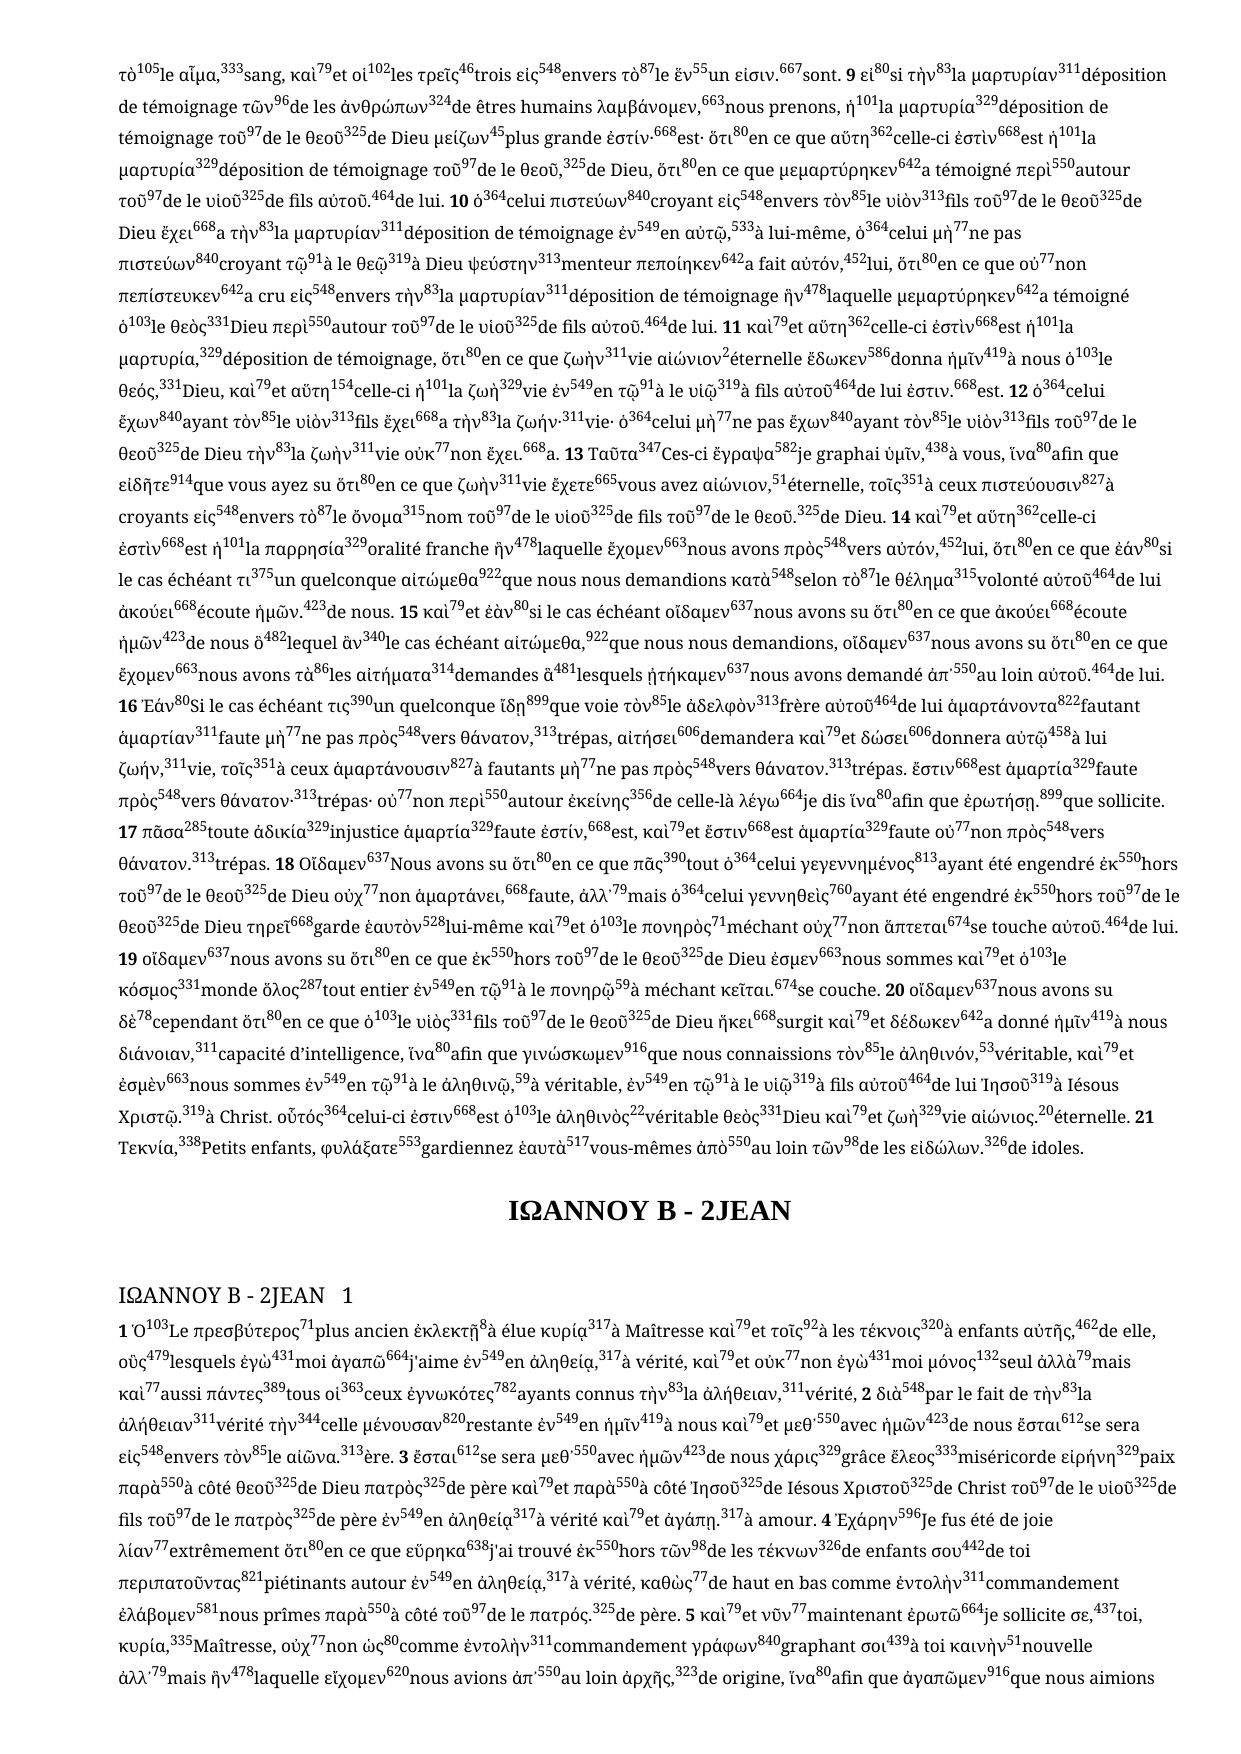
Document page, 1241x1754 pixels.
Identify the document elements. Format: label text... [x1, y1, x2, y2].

subtitle ΙΩΑΝΝΟΥ Β - 2JEAN [118, 1193, 1181, 1226]
text 1 Ὁ103Le πρεσβύτερος71plus ancien ἐκλεκτῇ8à élue κυρίᾳ317à Maîtresse καὶ79et τοῖς92à les τέκνοις320à enfants αὐτῆς,462de elle, οὓς479lesquels ἐγὼ431moi ἀγαπῶ664j'aime ἐν549en ἀληθείᾳ,317à vérité, καὶ79et οὐκ77non ἐγὼ431moi μόνος132seul ἀλλὰ79mais καὶ77aussi πάντες389tous οἱ363ceux ἐγνωκότες782ayants connus τὴν83la ἀλήθειαν,311vérité, 2 διὰ548par le fait de τὴν83la ἀλήθειαν311vérité τὴν344celle μένουσαν820restante ἐν549en ἡμῖν419à nous καὶ79et μεθ᾽550avec ἡμῶν423de nous ἔσται612se sera εἰς548envers τὸν85le αἰῶνα.313ère. 3 ἔσται612se sera μεθ᾽550avec ἡμῶν423de nous χάρις329grâce ἔλεος333miséricorde εἰρήνη329paix παρὰ550à côté θεοῦ325de Dieu πατρὸς325de père καὶ79et παρὰ550à côté Ἰησοῦ325de Iésous Χριστοῦ325de Christ τοῦ97de le υἱοῦ325de fils τοῦ97de le πατρὸς325de père ἐν549en ἀληθείᾳ317à vérité καὶ79et ἀγάπῃ.317à amour. 4 Ἐχάρην596Je fus été de joie λίαν77extrêmement ὅτι80en ce que εὕρηκα638j'ai trouvé ἐκ550hors τῶν98de les τέκνων326de enfants σου442de toi περιπατοῦντας821piétinants autour ἐν549en ἀληθείᾳ,317à vérité, καθὼς77de haut en bas comme ἐντολὴν311commandement ἐλάβομεν581nous prîmes παρὰ550à côté τοῦ97de le πατρός.325de père. 5 καὶ79et νῦν77maintenant ἐρωτῶ664je sollicite σε,437toi, κυρία,335Maîtresse, οὐχ77non ὡς80comme ἐντολὴν311commandement γράφων840graphant σοι439à toi καινὴν51nouvelle ἀλλ᾽79mais ἣν478laquelle εἴχομεν620nous avions ἀπ᾽550au loin ἀρχῆς,323de origine, ἵνα80afin que ἀγαπῶμεν916que nous aimions ἀλλήλους.501les uns les autres. 6 καὶ79et αὕτη362celle-ci ἐστὶν668est ἡ101la ἀγάπη,329amour, ἵνα77afin que περιπατῶμεν916que nous piétinions autour κατὰ548selon τὰς82les ἐντολὰς310commandements αὐτοῦ·464de lui· αὕτη154celle-ci ἡ101la ἐντολή329commandement ἐστιν,668est, καθὼς77de haut en bas comme ἠκούσατε583vous écoutâtes ἀπ᾽550au loin ἀρχῆς,323de origine, ἵνα77afin que ἐν549en αὐτῇ350à même περιπατῆτε.918que vous piétiniez autour. 7 Ὅτι80En ce que πολλοὶ286nombreux πλάνοι70égareurs ἐξῆλθον585sortirent εἰς548envers τὸν85le κόσμον,313monde, οἱ363ceux μὴ77ne pas ὁμολογοῦντες839avouants Ἰησοῦν313Iésous Χριστὸν313Christ ἐρχόμενον849se venant ἐν549en σαρκί·317à chair· οὗτός364celui-ci ἐστιν668est ὁ103le πλάνος71égareur καὶ79et ὁ103le ἀντίχριστος.331antichrist. 8 βλέπετε569regardez ἑαυτούς,515vous-mêmes, ἵνα80afin que μὴ79ne pas ἀπολέσητε896que vous perdiez au loin ἃ481lesquels εἰργασάμεθα587nous nous mîmes au travail ἀλλὰ79mais μισθὸν313salaire πλήρη4de plénitude ἀπολάβητε.896que vous receviez loin. 9 Πᾶς390Tout ὁ364celui προάγων840menant devant καὶ79et μὴ77ne pas μένων840restant ἐν549en τῇ89à la διδαχῇ317à enseignement τοῦ97de le Χριστοῦ325de Christ θεὸν313Dieu οὐκ77non ἔχει·668a· ὁ364celui μένων840restant ἐν549en τῇ89à la διδαχῇ,317à enseignement, οὗτος364celui-ci καὶ79et τὸν85le πατέρα313père καὶ79et τὸν85le υἱὸν313fils ἔχει.668a. 10 εἴ80si τις390un quelconque ἔρχεται674se vient πρὸς548vers ὑμᾶς436vous καὶ79et ταύτην136celle-ci τὴν83la διδαχὴν311enseignement οὐ77non φέρει,668porte, μὴ77ne pas λαμβάνετε569prenez αὐτὸν452lui εἰς548envers οἰκίαν311maison d'habitation καὶ79et χαίρειν689être de joie αὐτῷ458à lui μὴ77ne pas λέγετε·569dites· 11 ὁ364celui λέγων840disant γὰρ79car αὐτῷ458à lui χαίρειν689être de joie κοινωνεῖ668communie τοῖς92à les ἔργοις320à travaux αὐτοῦ464de lui τοῖς92à les πονηροῖς.11à méchants. 12 Πολλὰ374Nombreux ἔχων840ayant ὑμῖν438à vous γράφειν689grapher οὐκ77non ἐβουλήθην596je fus eu dessein διὰ550par χάρτου325de papier καὶ79et μέλανος,67de noir, ἀλλ᾽79mais ἐλπίζω664j'espère γενέσθαι682se devenir πρὸς548vers ὑμᾶς436vous καὶ79et στόμα315bouche πρὸς548vers στόμα315bouche λαλῆσαι,681bavarder, ἵνα80afin que ἡ101la χαρὰ329joie ὑμῶν441de vous ᾖ921que soit πεπληρωμένη.811ayante étée faite plénitude. 13 Ἀσπάζεταί674Se salue σε437toi τὰ104les τέκνα332enfants τῆς95de la ἀδελφῆς323de soeur σου442de toi τῆς95de la ἐκλεκτῆς.14de élue. [118, 1314, 1181, 1689]
text 1 Πᾶς390Tout ὁ364celui πιστεύων840croyant ὅτι80en ce que Ἰησοῦς331Iésous ἐστιν668est ὁ103le Χριστὸς331Christ ἐκ550hors τοῦ97de le θεοῦ325de Dieu γεγέννηται,654a été engendré, καὶ79et πᾶς390tout ὁ364celui ἀγαπῶν840aimant τὸν346celui γεννήσαντα707ayant engendré ἀγαπᾷ668aime καὶ77aussi τὸν346celui γεγεννημένον796ayant été engendré ἐξ550hors αὐτοῦ.464de lui. 2 ἐν549en τούτῳ354à ce-ci γινώσκομεν663nous connaissons ὅτι80en ce que ἀγαπῶμεν663nous aimons τὰ86les τέκνα314enfants τοῦ97de le θεοῦ,325de Dieu, ὅταν80lorsque le cas échéant τὸν85le θεὸν313Dieu ἀγαπῶμεν663nous aimons καὶ79et τὰς82les ἐντολὰς310commandements αὐτοῦ464de lui ποιῶμεν.916que nous fassions. 3 αὕτη362celle-ci γάρ79car ἐστιν668est ἡ101la ἀγάπη329amour τοῦ97de le θεοῦ,325de Dieu, ἵνα77afin que τὰς82les ἐντολὰς310commandements αὐτοῦ464de lui τηρῶμεν,916que nous gardions, καὶ79et αἱ100les ἐντολαὶ328commandements αὐτοῦ464de lui βαρεῖαι44lourdes οὐκ77non εἰσίν.667sont. 4 ὅτι80en ce que πᾶν392tout τὸ366ce γεγεννημένον815ayant été engendré ἐκ550hors τοῦ97de le θεοῦ325de Dieu νικᾷ668vainc τὸν85le κόσμον·313monde· καὶ79et αὕτη362celle-ci ἐστὶν668est ἡ101la νίκη329victoire ἡ362celle νικήσασα719ayante vaincue τὸν85le κόσμον,313monde, ἡ101la πίστις329croyance ἡμῶν.423de nous. 5 Τίς410Quel ἐστιν668est δέ78cependant ὁ364celui νικῶν840vainquant τὸν85le κόσμον313monde εἰ551si μὴ77ne pas ὁ364celui πιστεύων840croyant ὅτι80en ce que Ἰησοῦς331Iésous ἐστιν668est ὁ103le υἱὸς331fils τοῦ97de le θεοῦ;325de Dieu; 6 οὗτός364celui-ci ἐστιν668est ὁ364celui ἐλθὼν721ayant venu δι᾽550par ὕδατος327de eau καὶ79et αἵματος,327de sang, Ἰησοῦς331Iésous Χριστός,331Christ, οὐκ77non ἐν549en τῷ93à le ὕδατι321à eau μόνον,77seulement, ἀλλ᾽79mais ἐν549en τῷ93à le ὕδατι321à eau καὶ79et ἐν549en τῷ93à le αἵματι·321à sang· καὶ79et τὸ105le πνεῦμά333souffle ἐστιν668est τὸ366ce μαρτυροῦν,842témoignant, ὅτι80en ce que τὸ105le πνεῦμά333souffle ἐστιν668est ἡ101la ἀλήθεια.329vérité. 7 ὅτι80en ce que τρεῖς46trois εἰσιν667sont οἱ363ceux μαρτυροῦντες,839témoignants, 8 τὸ105le πνεῦμα333souffle καὶ79et τὸ105le ὕδωρ333eau καὶ79et τὸ105le αἷμα,333sang, καὶ79et οἱ102les τρεῖς46trois εἰς548envers τὸ87le ἕν55un εἰσιν.667sont. 9 εἰ80si τὴν83la μαρτυρίαν311déposition de témoignage τῶν96de les ἀνθρώπων324de êtres humains λαμβάνομεν,663nous prenons, ἡ101la μαρτυρία329déposition de témoignage τοῦ97de le θεοῦ325de Dieu μείζων45plus grande ἐστίν·668est· ὅτι80en ce que αὕτη362celle-ci ἐστὶν668est ἡ101la μαρτυρία329déposition de témoignage τοῦ97de le θεοῦ,325de Dieu, ὅτι80en ce que μεμαρτύρηκεν642a témoigné περὶ550autour τοῦ97de le υἱοῦ325de fils αὐτοῦ.464de lui. 10 ὁ364celui πιστεύων840croyant εἰς548envers τὸν85le υἱὸν313fils τοῦ97de le θεοῦ325de Dieu ἔχει668a τὴν83la μαρτυρίαν311déposition de témoignage ἐν549en αὐτῷ,533à lui-même, ὁ364celui μὴ77ne pas πιστεύων840croyant τῷ91à le θεῷ319à Dieu ψεύστην313menteur πεποίηκεν642a fait αὐτόν,452lui, ὅτι80en ce que οὐ77non πεπίστευκεν642a cru εἰς548envers τὴν83la μαρτυρίαν311déposition de témoignage ἣν478laquelle μεμαρτύρηκεν642a témoigné ὁ103le θεὸς331Dieu περὶ550autour τοῦ97de le υἱοῦ325de fils αὐτοῦ.464de lui. 11 καὶ79et αὕτη362celle-ci ἐστὶν668est ἡ101la μαρτυρία,329déposition de témoignage, ὅτι80en ce que ζωὴν311vie αἰώνιον2éternelle ἔδωκεν586donna ἡμῖν419à nous ὁ103le θεός,331Dieu, καὶ79et αὕτη154celle-ci ἡ101la ζωὴ329vie ἐν549en τῷ91à le υἱῷ319à fils αὐτοῦ464de lui ἐστιν.668est. 12 ὁ364celui ἔχων840ayant τὸν85le υἱὸν313fils ἔχει668a τὴν83la ζωήν·311vie· ὁ364celui μὴ77ne pas ἔχων840ayant τὸν85le υἱὸν313fils τοῦ97de le θεοῦ325de Dieu τὴν83la ζωὴν311vie οὐκ77non ἔχει.668a. 13 Ταῦτα347Ces-ci ἔγραψα582je graphai ὑμῖν,438à vous, ἵνα80afin que εἰδῆτε914que vous ayez su ὅτι80en ce que ζωὴν311vie ἔχετε665vous avez αἰώνιον,51éternelle, τοῖς351à ceux πιστεύουσιν827à croyants εἰς548envers τὸ87le ὄνομα315nom τοῦ97de le υἱοῦ325de fils τοῦ97de le θεοῦ.325de Dieu. 14 καὶ79et αὕτη362celle-ci ἐστὶν668est ἡ101la παρρησία329oralité franche ἣν478laquelle ἔχομεν663nous avons πρὸς548vers αὐτόν,452lui, ὅτι80en ce que ἐάν80si le cas échéant τι375un quelconque αἰτώμεθα922que nous nous demandions κατὰ548selon τὸ87le θέλημα315volonté αὐτοῦ464de lui ἀκούει668écoute ἡμῶν.423de nous. 15 καὶ79et ἐὰν80si le cas échéant οἴδαμεν637nous avons su ὅτι80en ce que ἀκούει668écoute ἡμῶν423de nous ὃ482lequel ἂν340le cas échéant αἰτώμεθα,922que nous nous demandions, οἴδαμεν637nous avons su ὅτι80en ce que ἔχομεν663nous avons τὰ86les αἰτήματα314demandes ἃ481lesquels ᾐτήκαμεν637nous avons demandé ἀπ᾽550au loin αὐτοῦ.464de lui. 16 Ἐάν80Si le cas échéant τις390un quelconque ἴδῃ899que voie τὸν85le ἀδελφὸν313frère αὐτοῦ464de lui ἁμαρτάνοντα822fautant ἁμαρτίαν311faute μὴ77ne pas πρὸς548vers θάνατον,313trépas, αἰτήσει606demandera καὶ79et δώσει606donnera αὐτῷ458à lui ζωήν,311vie, τοῖς351à ceux ἁμαρτάνουσιν827à fautants μὴ77ne pas πρὸς548vers θάνατον.313trépas. ἔστιν668est ἁμαρτία329faute πρὸς548vers θάνατον·313trépas· οὐ77non περὶ550autour ἐκείνης356de celle-là λέγω664je dis ἵνα80afin que ἐρωτήσῃ.899que sollicite. 17 πᾶσα285toute ἀδικία329injustice ἁμαρτία329faute ἐστίν,668est, καὶ79et ἔστιν668est ἁμαρτία329faute οὐ77non πρὸς548vers θάνατον.313trépas. 18 Οἴδαμεν637Nous avons su ὅτι80en ce que πᾶς390tout ὁ364celui γεγεννημένος813ayant été engendré ἐκ550hors τοῦ97de le θεοῦ325de Dieu οὐχ77non ἁμαρτάνει,668faute, ἀλλ᾽79mais ὁ364celui γεννηθεὶς760ayant été engendré ἐκ550hors τοῦ97de le θεοῦ325de Dieu τηρεῖ668garde ἑαυτὸν528lui-même καὶ79et ὁ103le πονηρὸς71méchant οὐχ77non ἅπτεται674se touche αὐτοῦ.464de lui. 19 οἴδαμεν637nous avons su ὅτι80en ce que ἐκ550hors τοῦ97de le θεοῦ325de Dieu ἐσμεν663nous sommes καὶ79et ὁ103le κόσμος331monde ὅλος287tout entier ἐν549en τῷ91à le πονηρῷ59à méchant κεῖται.674se couche. 20 οἴδαμεν637nous avons su δὲ78cependant ὅτι80en ce que ὁ103le υἱὸς331fils τοῦ97de le θεοῦ325de Dieu ἥκει668surgit καὶ79et δέδωκεν642a donné ἡμῖν419à nous διάνοιαν,311capacité d’intelligence, ἵνα80afin que γινώσκωμεν916que nous connaissions τὸν85le ἀληθινόν,53véritable, καὶ79et ἐσμὲν663nous sommes ἐν549en τῷ91à le ἀληθινῷ,59à véritable, ἐν549en τῷ91à le υἱῷ319à fils αὐτοῦ464de lui Ἰησοῦ319à Iésous Χριστῷ.319à Christ. οὗτός364celui-ci ἐστιν668est ὁ103le ἀληθινὸς22véritable θεὸς331Dieu καὶ79et ζωὴ329vie αἰώνιος.20éternelle. 21 Τεκνία,338Petits enfants, φυλάξατε553gardiennez ἑαυτὰ517vous-mêmes ἀπὸ550au loin τῶν98de les εἰδώλων.326de idoles. [118, 59, 1181, 1160]
text ΙΩΑΝΝΟΥ Β - 2JEAN 1 [118, 1280, 1181, 1310]
